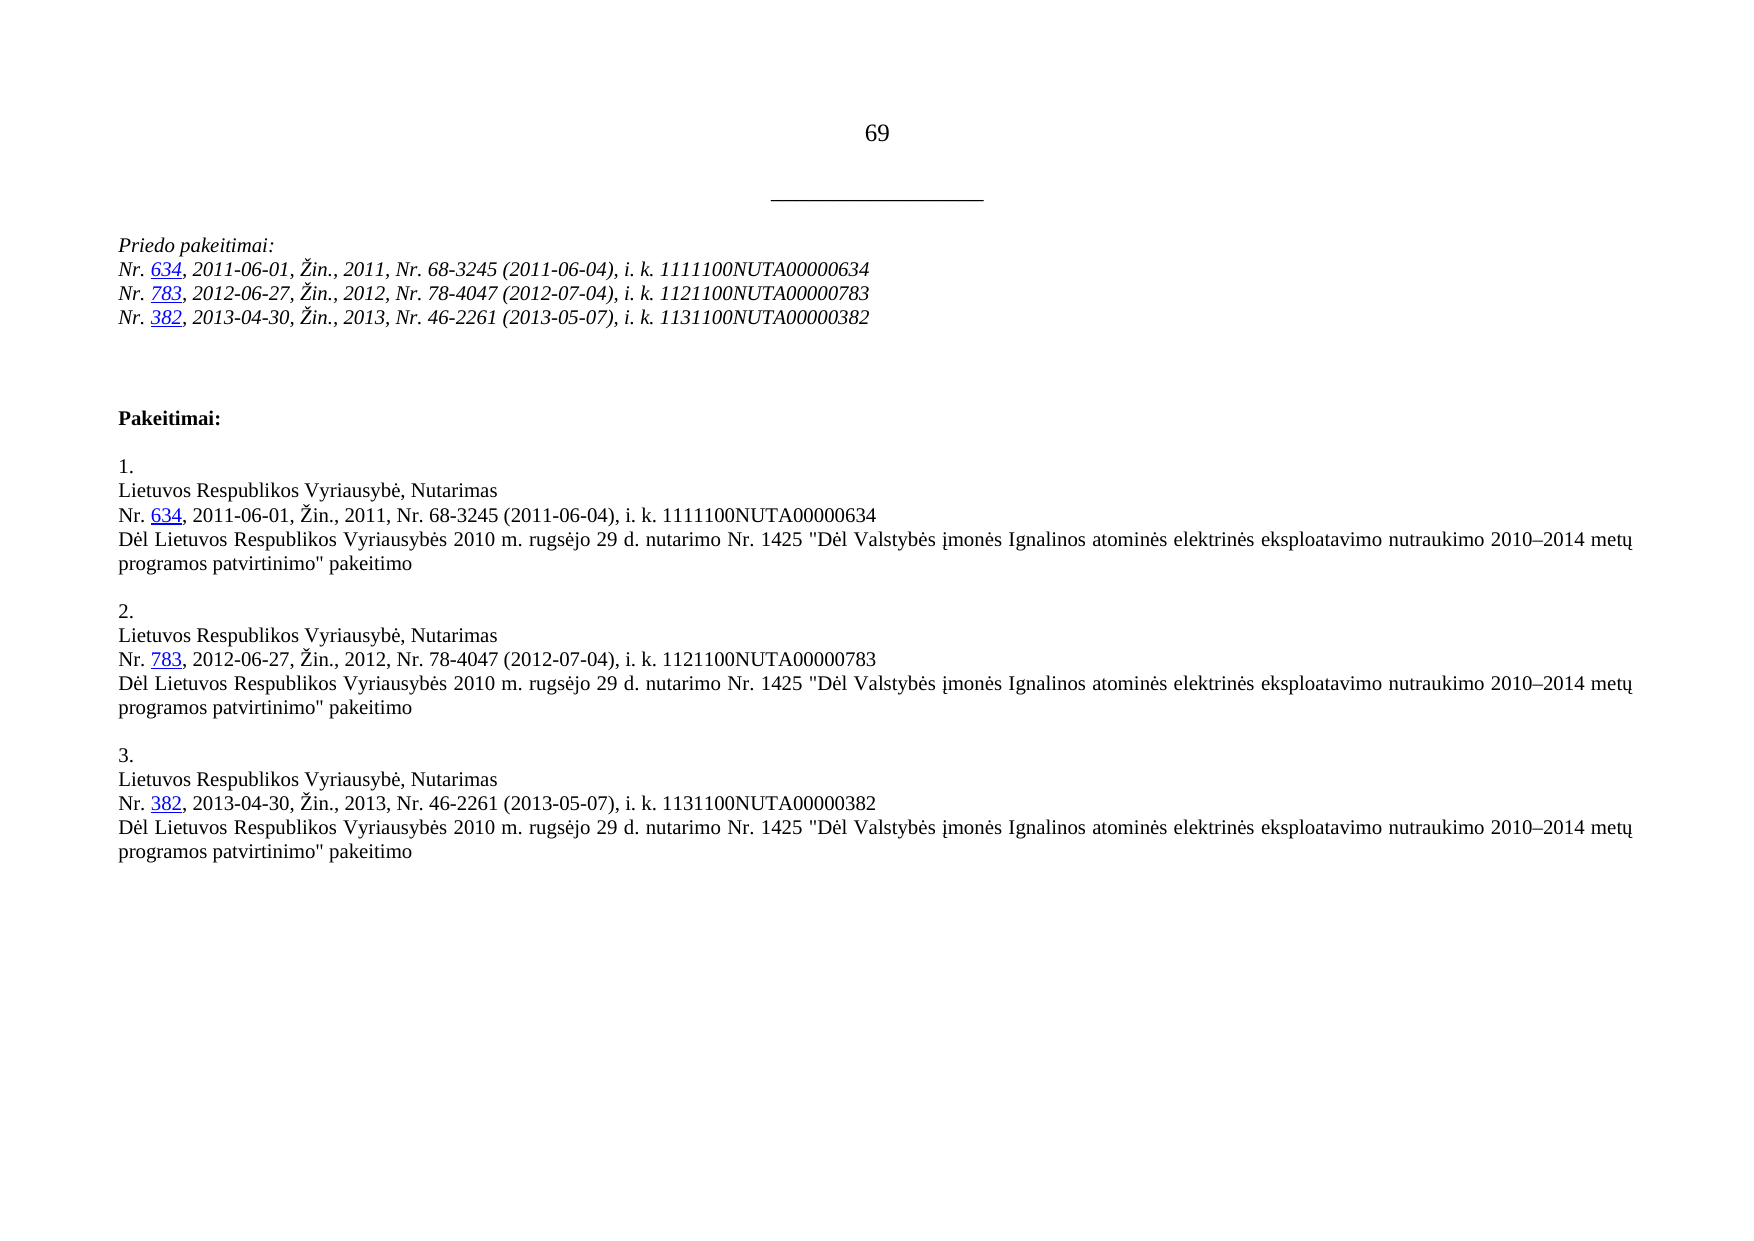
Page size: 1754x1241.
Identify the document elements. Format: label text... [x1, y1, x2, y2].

text _________________ [118, 176, 1636, 204]
text Nr. 634, 2011-06-01, Žin., 2011, Nr. 68-3245 (2011-06-04), i. k. 1111100NUTA00000634 [118, 502, 1636, 527]
text Nr. 382, 2013-04-30, Žin., 2013, Nr. 46-2261 (2013-05-07), i. k. 1131100NUTA00000382 [118, 305, 1636, 329]
text Dėl Lietuvos Respublikos Vyriausybės 2010 m. rugsėjo 29 d. nutarimo Nr. 1425 "Dėl Valstybės įmonės Ignalinos atominės elektrinės eksploatavimo nutraukimo 2010–2014 metų programos patvirtinimo" pakeitimo [118, 527, 1636, 575]
text Priedo pakeitimai: [118, 233, 1636, 257]
text Nr. 783, 2012-06-27, Žin., 2012, Nr. 78-4047 (2012-07-04), i. k. 1121100NUTA00000783 [118, 281, 1636, 305]
text Lietuvos Respublikos Vyriausybė, Nutarimas [118, 767, 1636, 791]
text Nr. 382, 2013-04-30, Žin., 2013, Nr. 46-2261 (2013-05-07), i. k. 1131100NUTA00000382 [118, 791, 1636, 815]
text Pakeitimai: [118, 406, 1636, 430]
text 3. [118, 743, 1636, 767]
text Nr. 783, 2012-06-27, Žin., 2012, Nr. 78-4047 (2012-07-04), i. k. 1121100NUTA00000783 [118, 647, 1636, 671]
text Dėl Lietuvos Respublikos Vyriausybės 2010 m. rugsėjo 29 d. nutarimo Nr. 1425 "Dėl Valstybės įmonės Ignalinos atominės elektrinės eksploatavimo nutraukimo 2010–2014 metų programos patvirtinimo" pakeitimo [118, 671, 1636, 719]
text Nr. 634, 2011-06-01, Žin., 2011, Nr. 68-3245 (2011-06-04), i. k. 1111100NUTA00000634 [118, 257, 1636, 281]
text 2. [118, 599, 1636, 623]
text 1. [118, 454, 1636, 478]
text Lietuvos Respublikos Vyriausybė, Nutarimas [118, 478, 1636, 502]
text Lietuvos Respublikos Vyriausybė, Nutarimas [118, 623, 1636, 647]
text Dėl Lietuvos Respublikos Vyriausybės 2010 m. rugsėjo 29 d. nutarimo Nr. 1425 "Dėl Valstybės įmonės Ignalinos atominės elektrinės eksploatavimo nutraukimo 2010–2014 metų programos patvirtinimo" pakeitimo [118, 815, 1636, 863]
